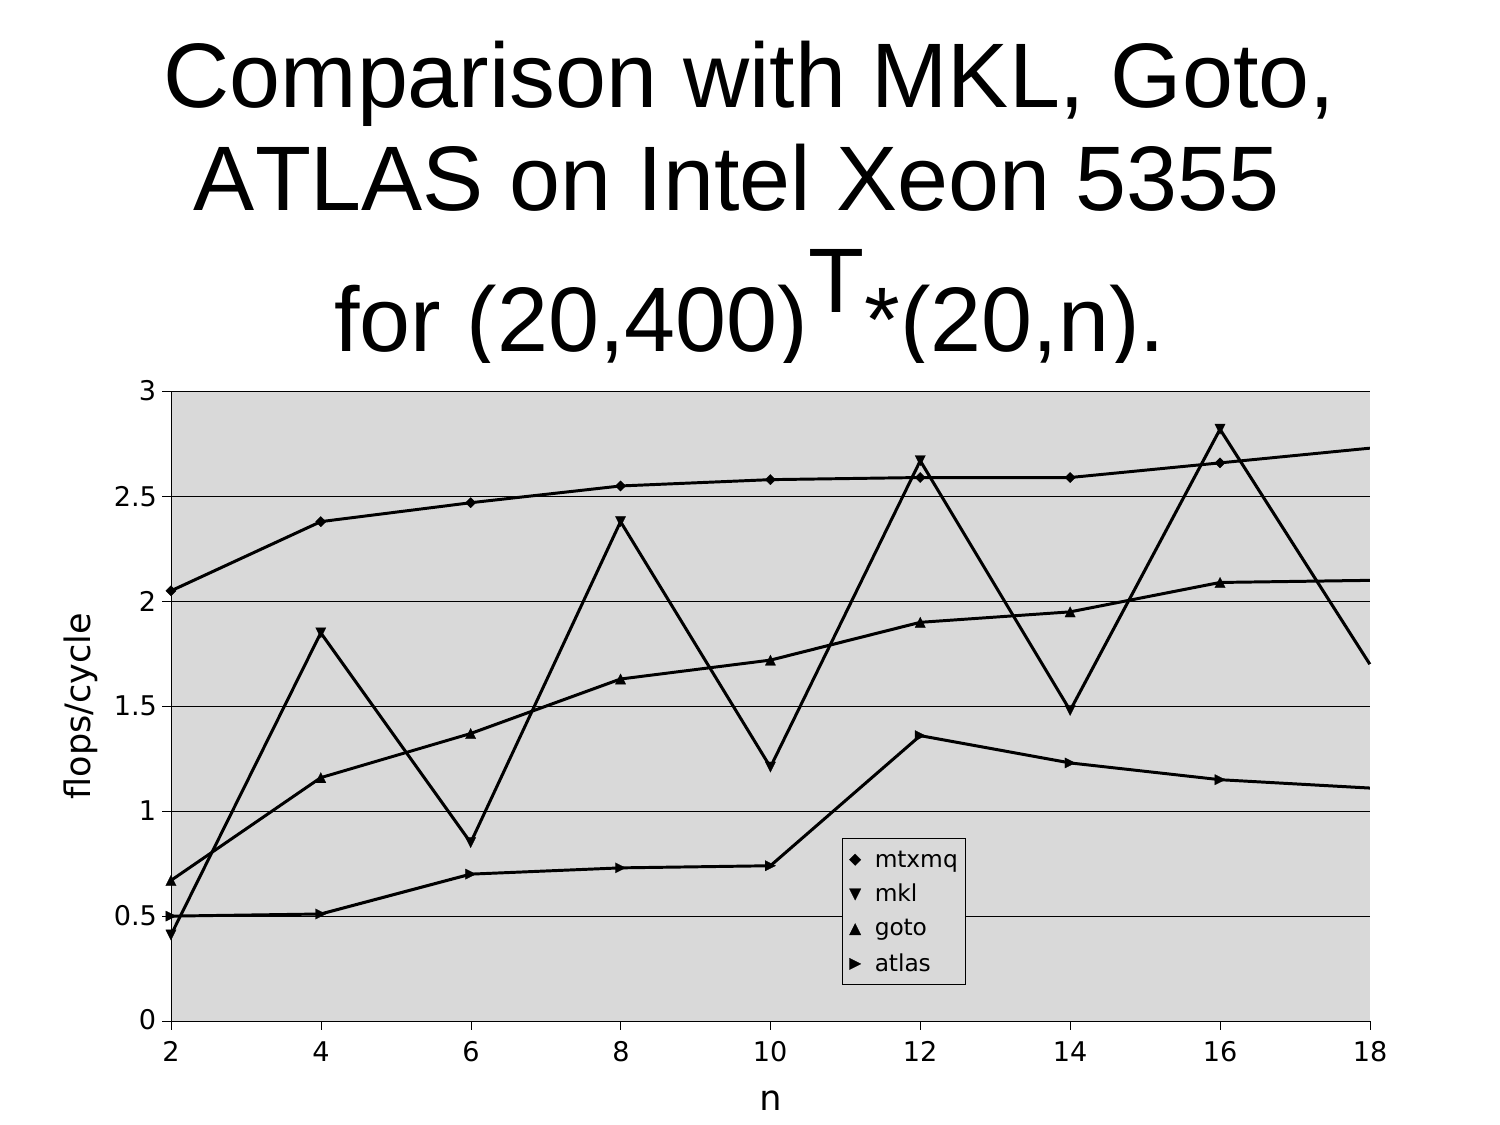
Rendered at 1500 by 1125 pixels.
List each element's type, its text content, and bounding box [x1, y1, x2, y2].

picture [29, 362, 1442, 1125]
title Comparison with MKL, Goto, ATLAS on Intel Xeon 5355 for (20,400)T*(20,n). [75, 24, 1426, 362]
